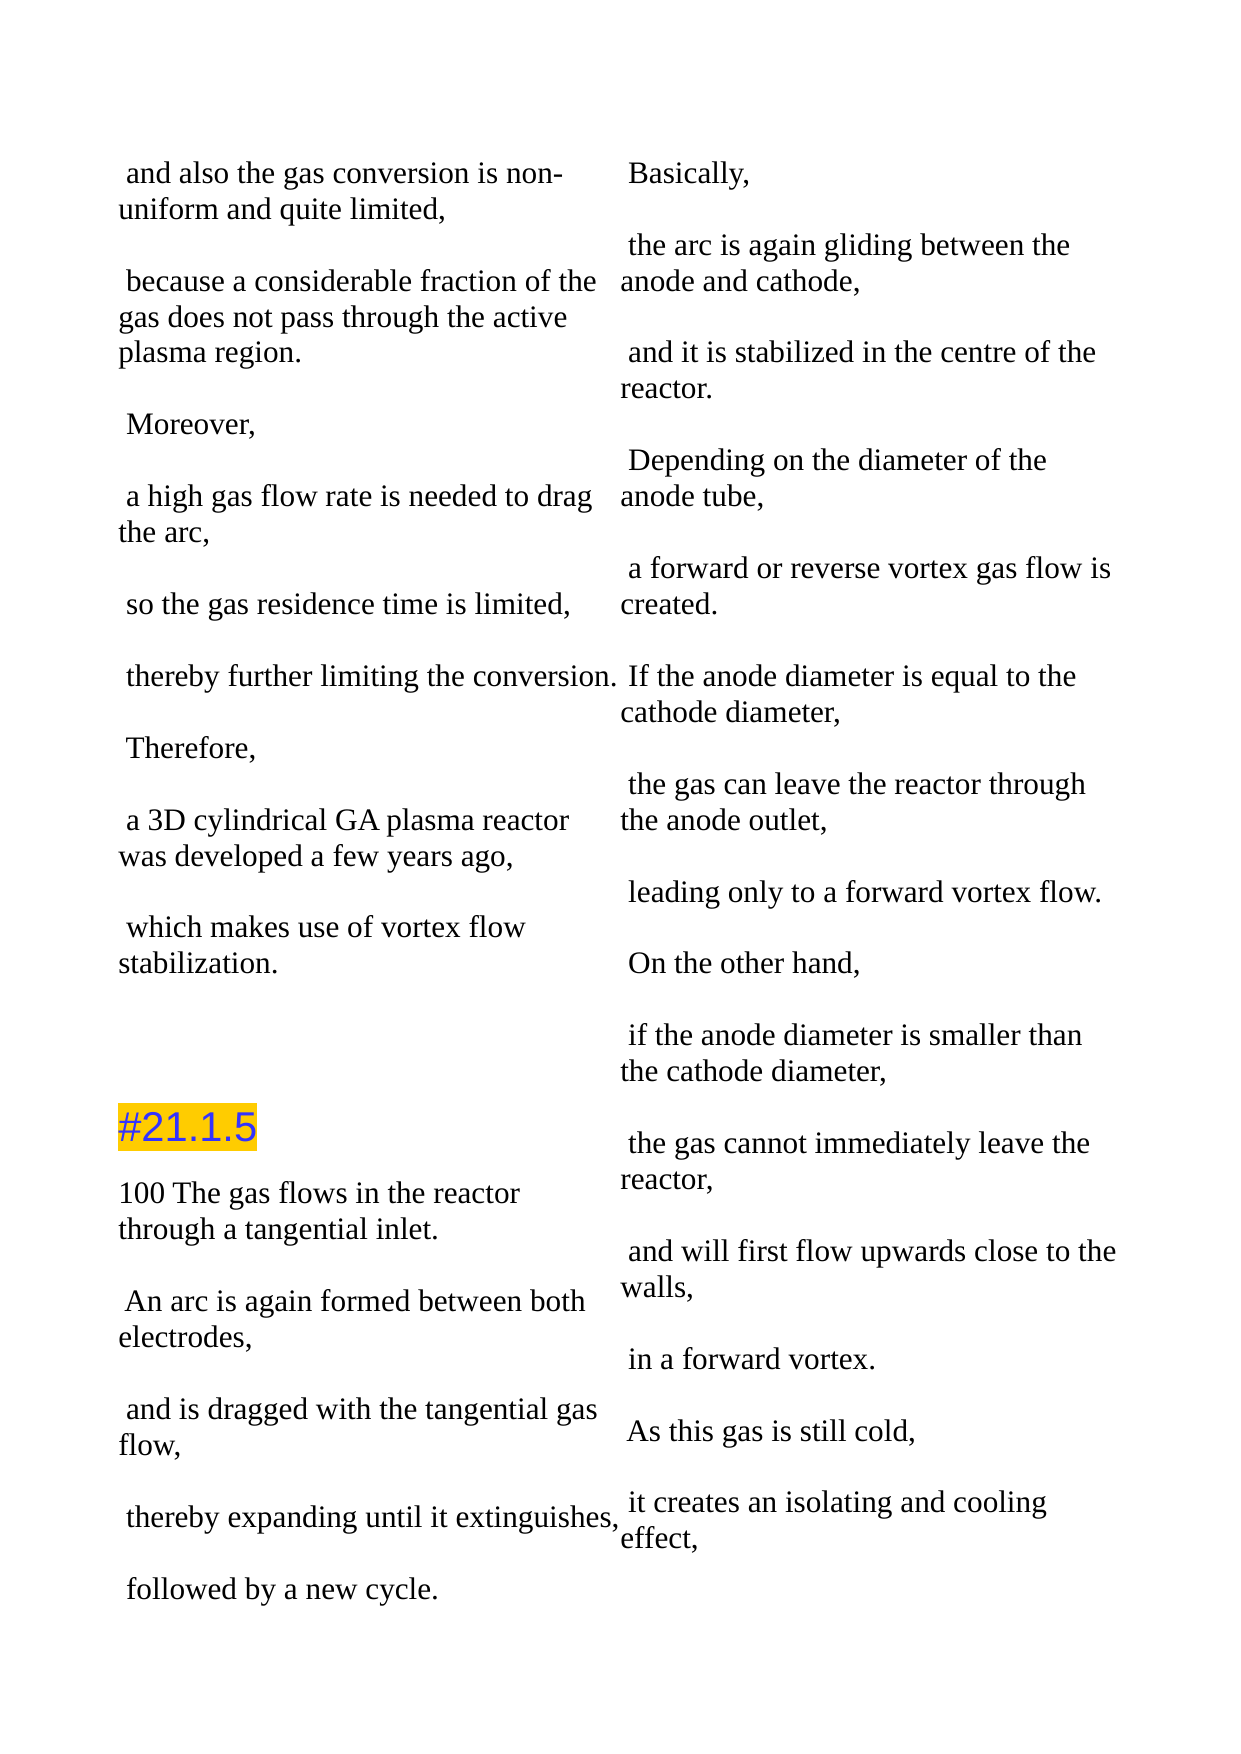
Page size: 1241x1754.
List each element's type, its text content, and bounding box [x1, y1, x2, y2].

text followed by a new cycle. [118, 1570, 620, 1606]
text the gas cannot immediately leave the reactor, [620, 1124, 1122, 1196]
text if the anode diameter is smaller than the cathode diameter, [620, 1017, 1122, 1088]
text If the anode diameter is equal to the cathode diameter, [620, 657, 1122, 729]
text in a forward vortex. [620, 1340, 1122, 1376]
text so the gas residence time is limited, [118, 585, 620, 621]
text #21.1.5 [118, 1103, 620, 1151]
text Basically, [620, 154, 1122, 190]
text a 3D cylindrical GA plasma reactor was developed a few years ago, [118, 801, 620, 873]
text a forward or reverse vortex gas flow is created. [620, 549, 1122, 621]
text An arc is again formed between both electrodes, [118, 1282, 620, 1354]
text On the other hand, [620, 945, 1122, 981]
text it creates an isolating and cooling effect, [620, 1484, 1122, 1556]
text Therefore, [118, 729, 620, 765]
text thereby further limiting the conversion. [118, 657, 620, 693]
text and will first flow upwards close to the walls, [620, 1232, 1122, 1304]
text the arc is again gliding between the anode and cathode, [620, 226, 1122, 298]
text As this gas is still cold, [620, 1412, 1122, 1448]
text Moreover, [118, 406, 620, 442]
text and also the gas conversion is non-uniform and quite limited, [118, 154, 620, 226]
text 100 The gas flows in the reactor through a tangential inlet. [118, 1175, 620, 1247]
text Depending on the diameter of the anode tube, [620, 442, 1122, 513]
text a high gas flow rate is needed to drag the arc, [118, 477, 620, 549]
text thereby expanding until it extinguishes, [118, 1498, 620, 1534]
text leading only to a forward vortex flow. [620, 873, 1122, 909]
text which makes use of vortex flow stabilization. [118, 909, 620, 981]
text because a considerable fraction of the gas does not pass through the active plasma region. [118, 262, 620, 370]
text and is dragged with the tangential gas flow, [118, 1390, 620, 1462]
text the gas can leave the reactor through the anode outlet, [620, 765, 1122, 837]
text and it is stabilized in the centre of the reactor. [620, 334, 1122, 406]
